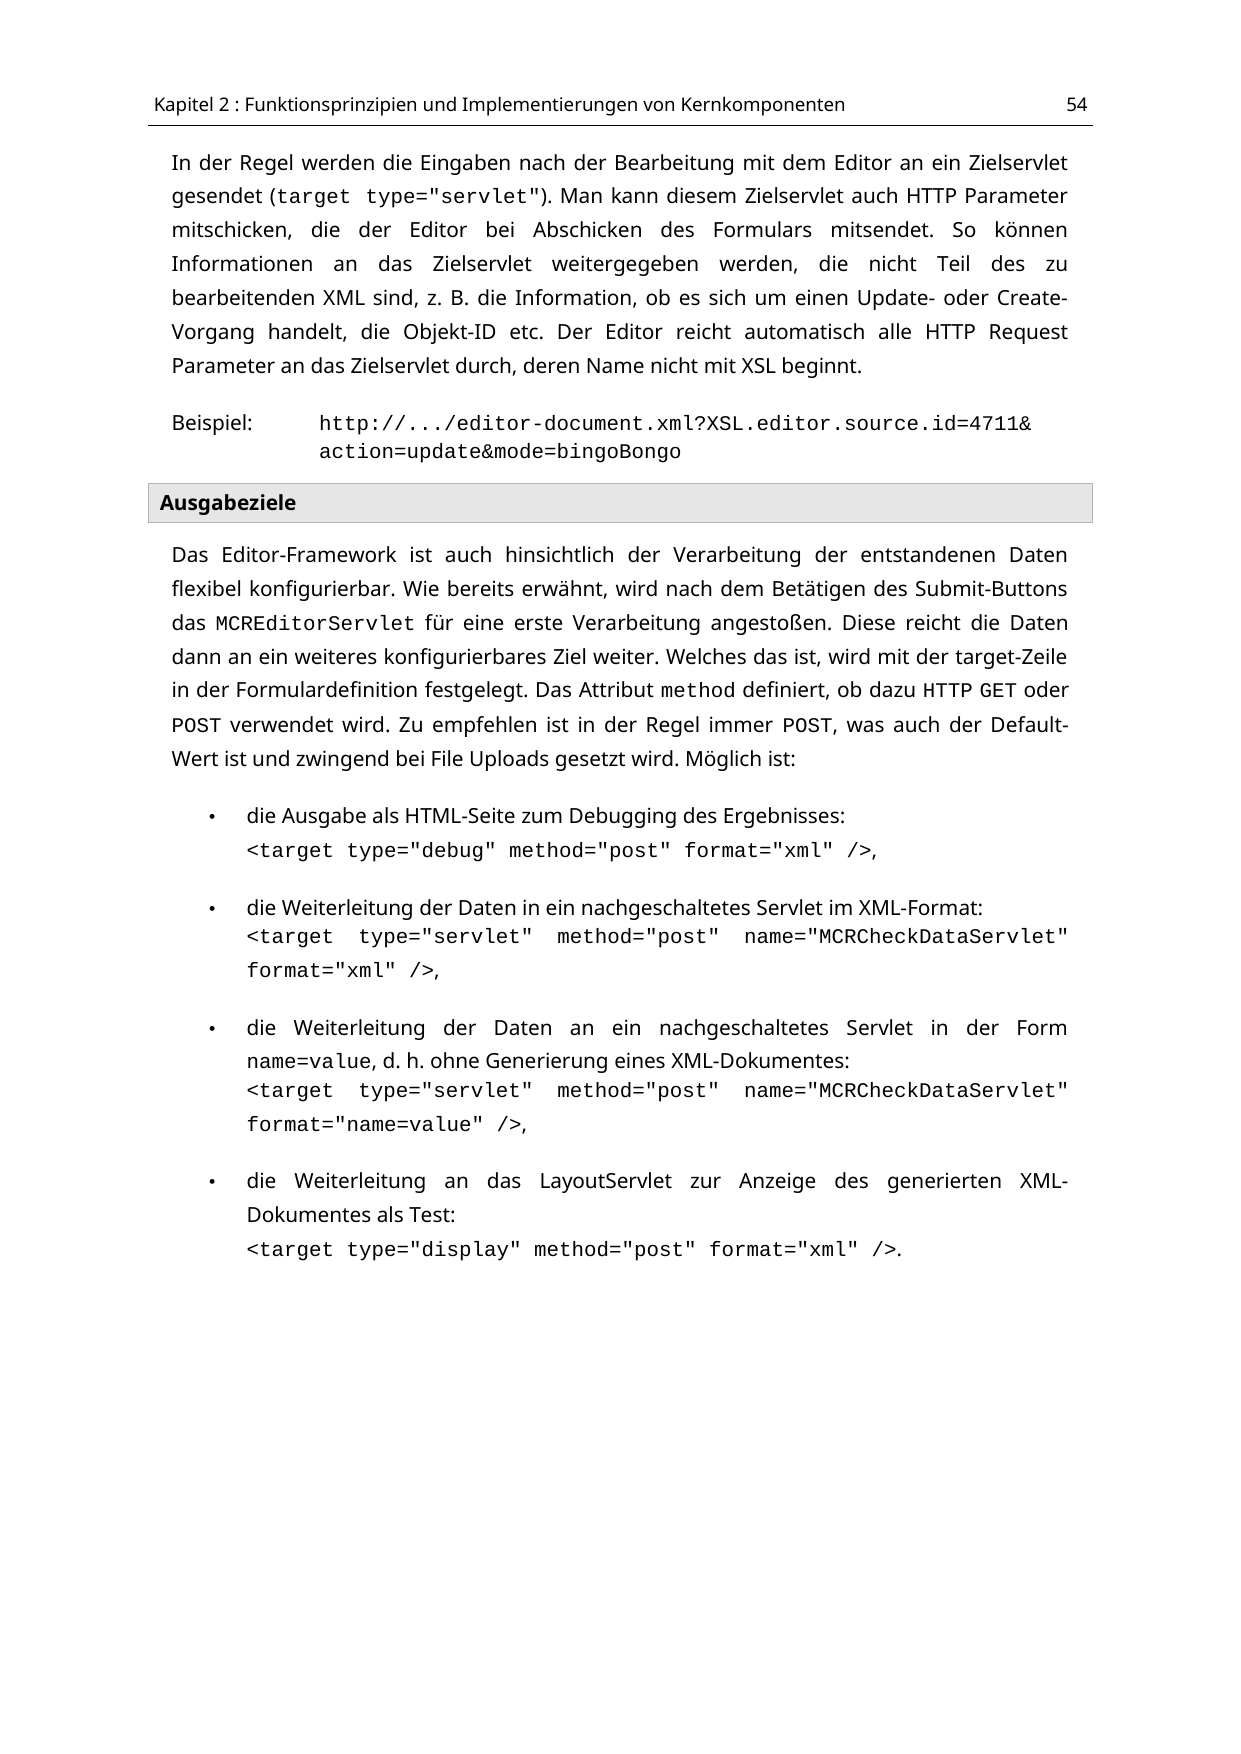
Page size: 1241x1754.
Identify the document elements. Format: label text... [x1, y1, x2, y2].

table_header Ausgabeziele [149, 484, 1092, 522]
list die Weiterleitung der Daten an ein nachgeschaltetes Servlet in der Form name=value, d. h. ohne Generierung eines XML-Dokumentes: <target type="servlet" method="post" name="MCRCheckDataServlet" format="name=value" />, [209, 1013, 1069, 1137]
list die Weiterleitung an das LayoutServlet zur Anzeige des generierten XML-Dokumentes als Test: <target type="display" method="post" format="xml" />. [209, 1167, 1069, 1263]
text Das Editor-Framework ist auch hinsichtlich der Verarbeitung der entstandenen Daten flexibel konfigurierbar. Wie bereits erwähnt, wird nach dem Betätigen des Submit-Buttons das MCREditorServlet für eine erste Verarbeitung angestoßen. Diese reicht die Daten dann an ein weiteres konfigurierbares Ziel weiter. Welches das ist, wird mit der target-Zeile in der Formulardefinition festgelegt. Das Attribut method definiert, ob dazu HTTP GET oder POST verwendet wird. Zu empfehlen ist in der Regel immer POST, was auch der Default-Wert ist und zwingend bei File Uploads gesetzt wird. Möglich ist: [171, 540, 1069, 772]
text Beispiel: http://.../editor-document.xml?XSL.editor.source.id=4711& action=update&mode=bingoBongo [171, 408, 1069, 465]
list die Ausgabe als HTML-Seite zum Debugging des Ergebnisses: <target type="debug" method="post" format="xml" />, [209, 801, 1069, 864]
list die Weiterleitung der Daten in ein nachgeschaltetes Servlet im XML-Format: <target type="servlet" method="post" name="MCRCheckDataServlet" format="xml" />, [209, 893, 1069, 983]
text In der Regel werden die Eingaben nach der Bearbeitung mit dem Editor an ein Zielservlet gesendet (target type="servlet"). Man kann diesem Zielservlet auch HTTP Parameter mitschicken, die der Editor bei Abschicken des Formulars mitsendet. So können Informationen an das Zielservlet weitergegeben werden, die nicht Teil des zu bearbeitenden XML sind, z. B. die Information, ob es sich um einen Update- oder Create-Vorgang handelt, die Objekt-ID etc. Der Editor reicht automatisch alle HTTP Request Parameter an das Zielservlet durch, deren Name nicht mit XSL beginnt. [171, 148, 1069, 379]
